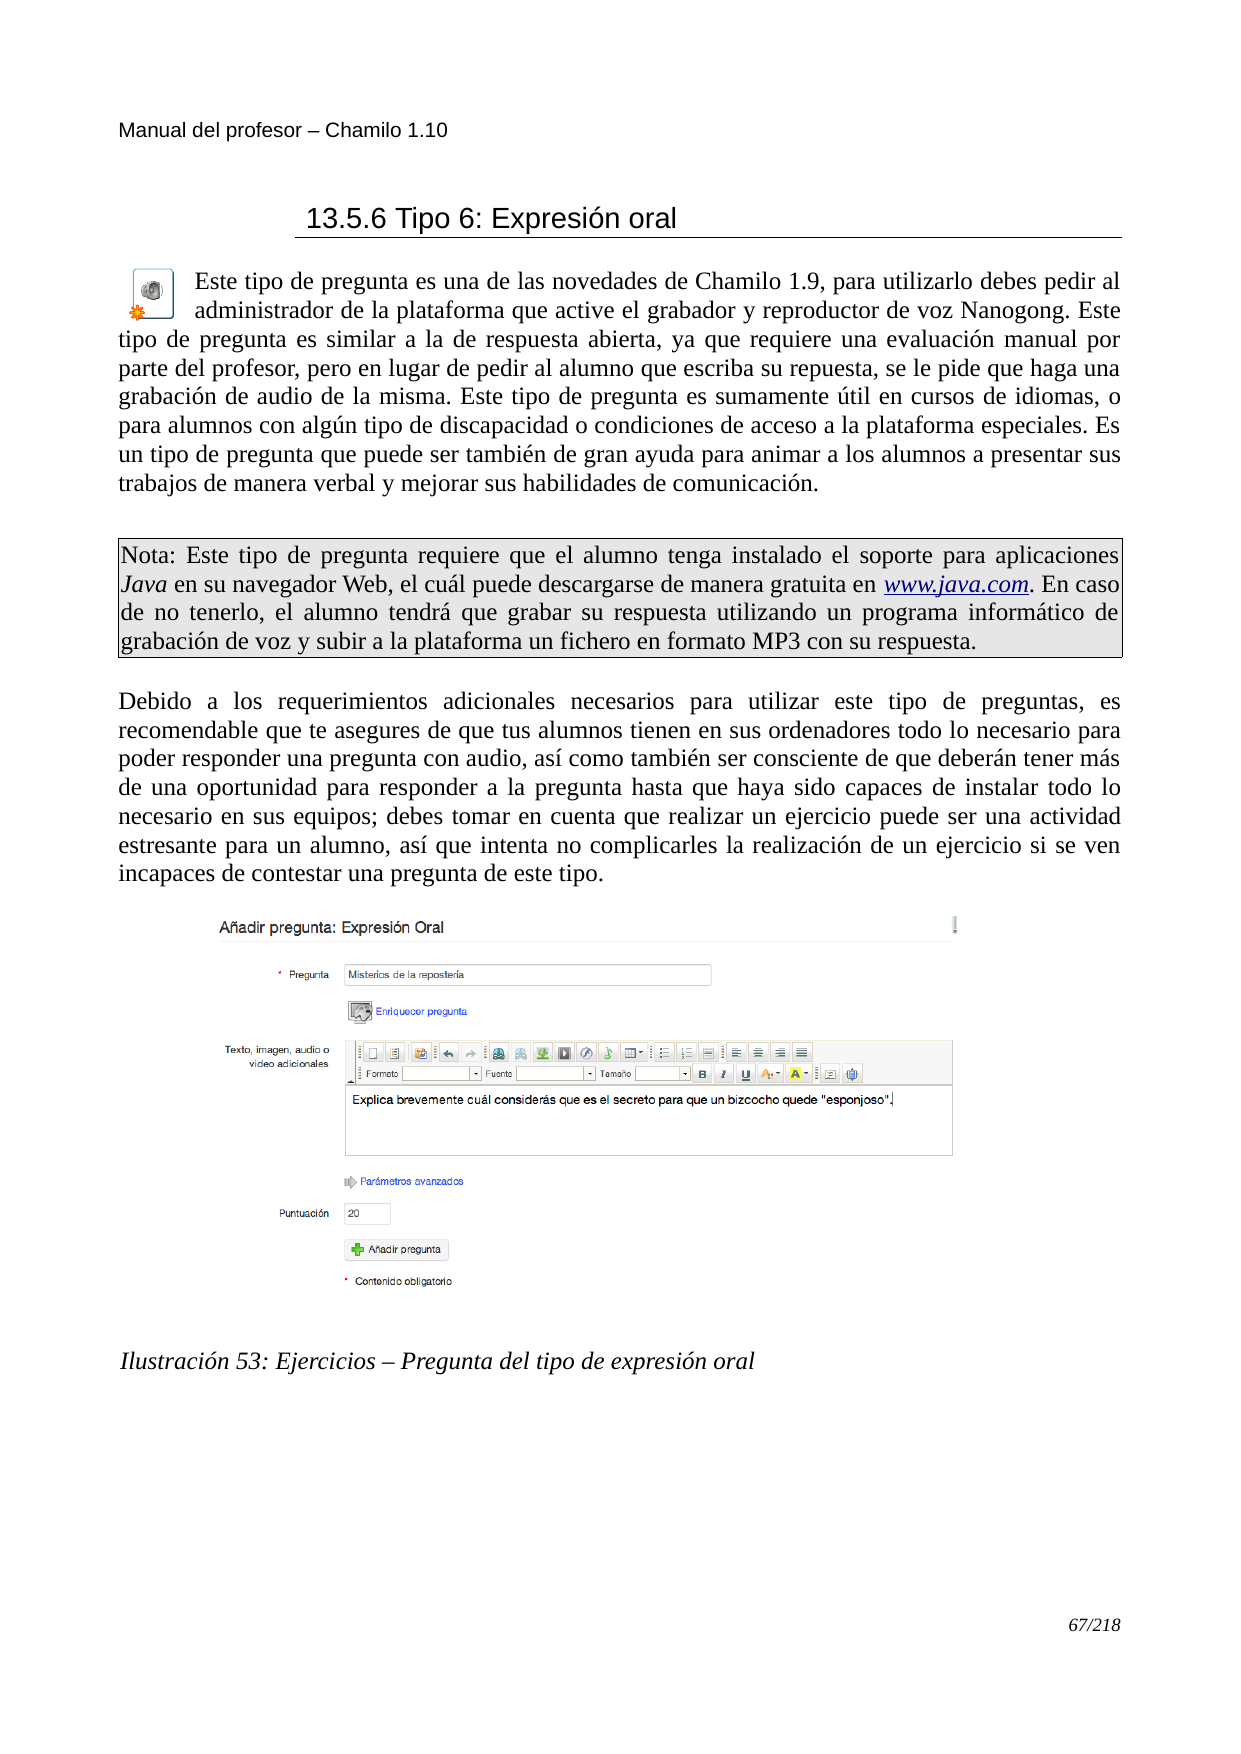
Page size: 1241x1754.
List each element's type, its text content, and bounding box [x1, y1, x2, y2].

subtitle Tipo 6: Expresión oral [295, 201, 1122, 237]
text Ilustración 53: Ejercicios – Pregunta del tipo de expresión oral [120, 1346, 1120, 1375]
text Nota: Este tipo de pregunta requiere que el alumno tenga instalado el soporte para aplicaciones Java en su navegador Web, el cuál puede descargarse de manera gratuita en www.java.com. En caso de no tenerlo, el alumno tendrá que grabar su respuesta utilizando un programa informático de grabación de voz y subir a la plataforma un fichero en formato MP3 con su respuesta. [119, 539, 1122, 657]
text Debido a los requerimientos adicionales necesarios para utilizar este tipo de preguntas, es recomendable que te asegures de que tus alumnos tienen en sus ordenadores todo lo necesario para poder responder una pregunta con audio, así como también ser consciente de que deberán tener más de una oportunidad para responder a la pregunta hasta que haya sido capaces de instalar todo lo necesario en sus equipos; debes tomar en cuenta que realizar un ejercicio puede ser una actividad estresante para un alumno, así que intenta no complicarles la realización de un ejercicio si se ven incapaces de contestar una pregunta de este tipo. [118, 686, 1122, 887]
text Este tipo de pregunta es una de las novedades de Chamilo 1.9, para utilizarlo debes pedir al administrador de la plataforma que active el grabador y reproductor de voz Nanogong. Este tipo de pregunta es similar a la de respuesta abierta, ya que requiere una evaluación manual por parte del profesor, pero en lugar de pedir al alumno que escriba su repuesta, se le pide que haga una grabación de audio de la misma. Este tipo de pregunta es sumamente útil en cursos de idiomas, o para alumnos con algún tipo de discapacidad o condiciones de acceso a la plataforma especiales. Es un tipo de pregunta que puede ser también de gran ayuda para animar a los alumnos a presentar sus trabajos de manera verbal y mejorar sus habilidades de comunicación. [118, 266, 1122, 496]
picture [216, 916, 957, 1293]
